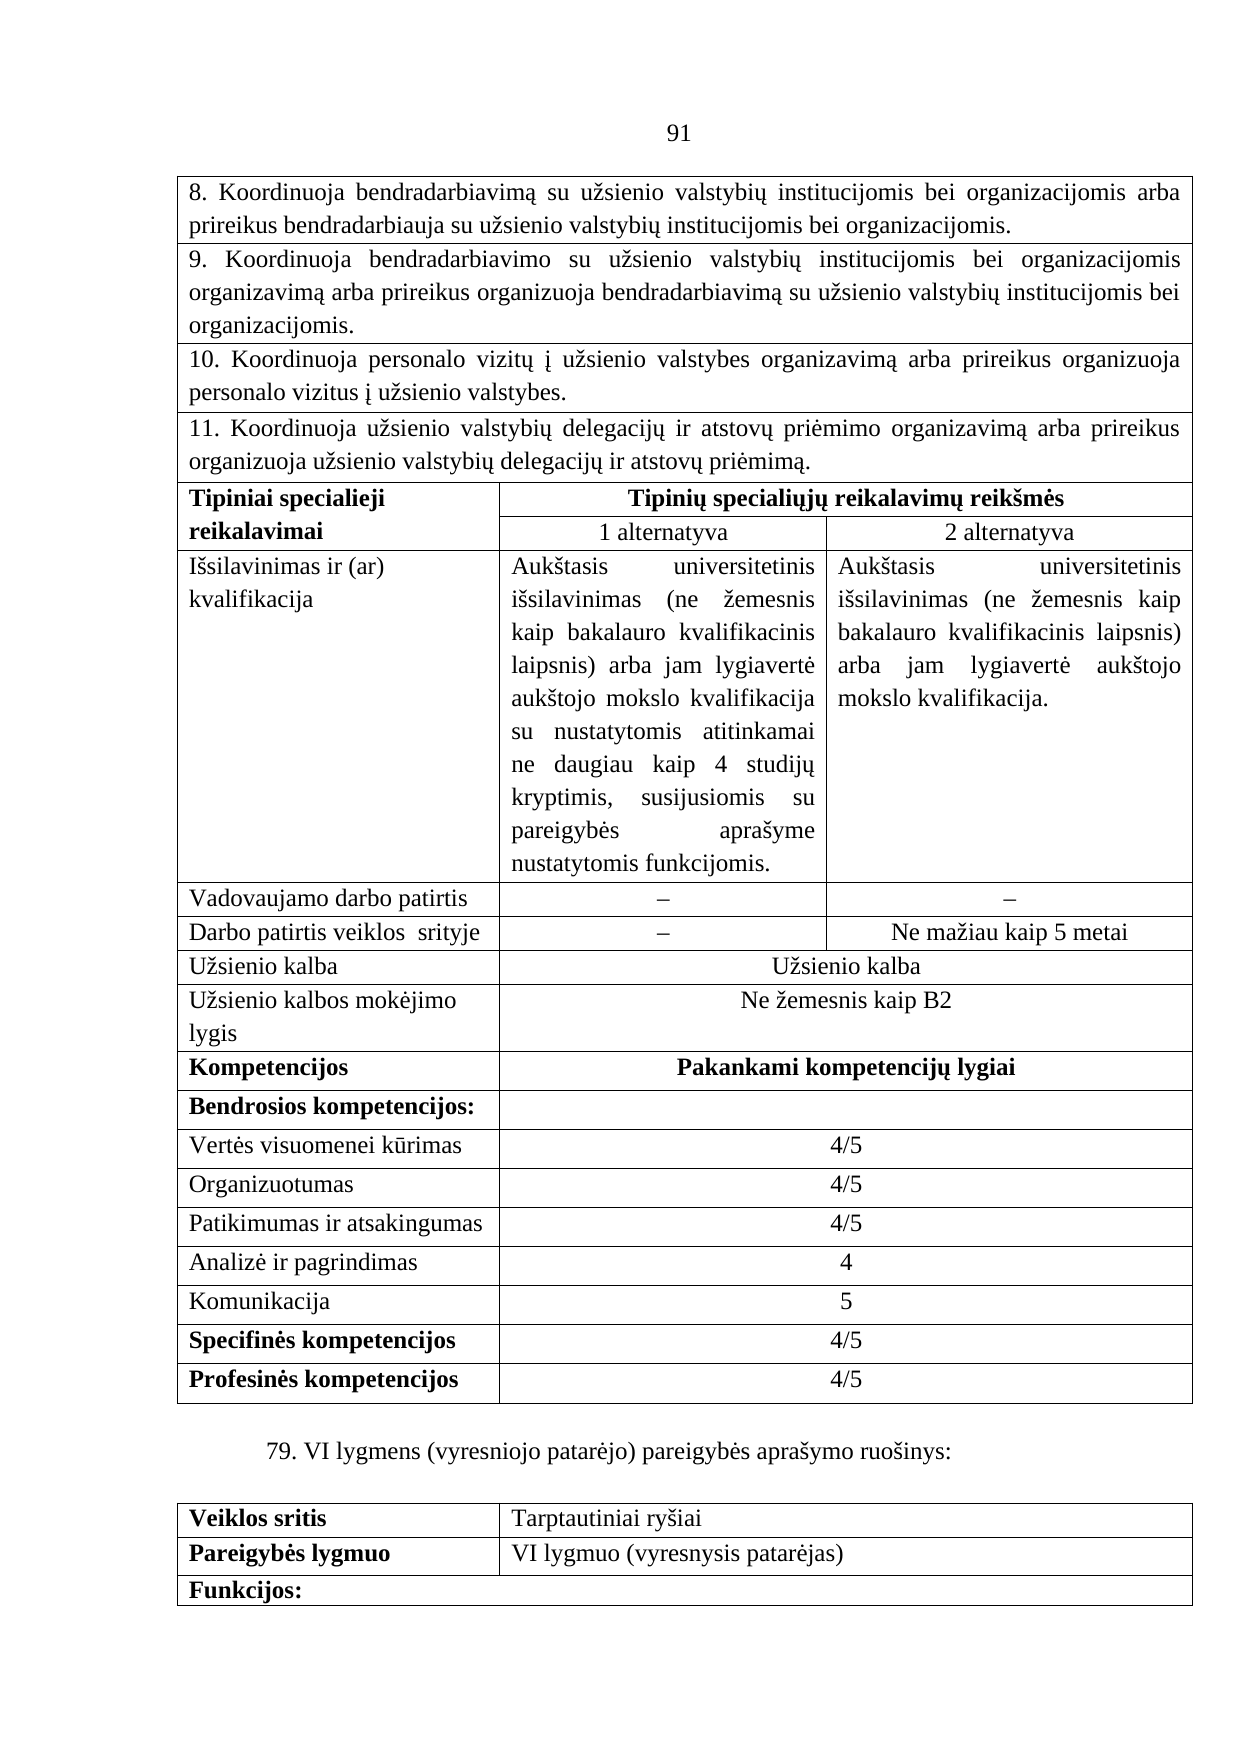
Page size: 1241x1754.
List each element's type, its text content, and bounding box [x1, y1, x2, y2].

table_cell 8. Koordinuoja bendradarbiavimą su užsienio valstybių institucijomis bei organizacijomis arba prireikus bendradarbiauja su užsienio valstybių institucijomis bei organizacijomis. [178, 177, 1192, 243]
table_cell – [827, 883, 1192, 916]
table_cell Patikimumas ir atsakingumas [178, 1208, 499, 1246]
table_cell Pakankami kompetencijų lygiai [500, 1052, 1192, 1090]
table_cell – [500, 883, 826, 916]
table_cell Išsilavinimas ir (ar) kvalifikacija [178, 551, 499, 882]
table_cell 4/5 [500, 1169, 1192, 1207]
table_header Veiklos sritis [178, 1504, 499, 1537]
table_cell Funkcijos: [178, 1576, 1192, 1605]
table_cell Ne mažiau kaip 5 metai [827, 917, 1192, 950]
table_cell 5 [500, 1286, 1192, 1324]
table_cell Darbo patirtis veiklos srityje [178, 917, 499, 950]
table_cell 4/5 [500, 1325, 1192, 1363]
table_cell 11. Koordinuoja užsienio valstybių delegacijų ir atstovų priėmimo organizavimą arba prireikus organizuoja užsienio valstybių delegacijų ir atstovų priėmimą. [178, 413, 1192, 482]
table_cell Tipinių specialiųjų reikalavimų reikšmės [500, 483, 1192, 516]
table_cell Pareigybės lygmuo [178, 1538, 499, 1574]
table_cell Užsienio kalba [178, 951, 499, 984]
table_cell Vertės visuomenei kūrimas [178, 1130, 499, 1168]
table_cell Bendrosios kompetencijos: [178, 1091, 499, 1129]
table_cell Užsienio kalbos mokėjimo lygis [178, 985, 499, 1051]
table_cell [500, 1091, 1192, 1129]
table_cell Specifinės kompetencijos [178, 1325, 499, 1363]
table_cell Kompetencijos [178, 1052, 499, 1090]
table_cell 4/5 [500, 1364, 1192, 1402]
table_cell Profesinės kompetencijos [178, 1364, 499, 1402]
table_cell VI lygmuo (vyresnysis patarėjas) [500, 1538, 1192, 1574]
table_cell Aukštasis universitetinis išsilavinimas (ne žemesnis kaip bakalauro kvalifikacinis laipsnis) arba jam lygiavertė aukštojo mokslo kvalifikacija su nustatytomis atitinkamai ne daugiau kaip 4 studijų kryptimis, susijusiomis su pareigybės aprašyme nustatytomis funkcijomis. [500, 551, 826, 882]
table_cell Aukštasis universitetinis išsilavinimas (ne žemesnis kaip bakalauro kvalifikacinis laipsnis) arba jam lygiavertė aukštojo mokslo kvalifikacija. [827, 551, 1192, 882]
text 79. VI lygmens (vyresniojo patarėjo) pareigybės aprašymo ruošinys: [177, 1436, 1181, 1465]
table_cell 10. Koordinuoja personalo vizitų į užsienio valstybes organizavimą arba prireikus organizuoja personalo vizitus į užsienio valstybes. [178, 344, 1192, 412]
table_cell 4 [500, 1247, 1192, 1285]
table_cell Komunikacija [178, 1286, 499, 1324]
table_header Tarptautiniai ryšiai [500, 1504, 1192, 1537]
table_cell Vadovaujamo darbo patirtis [178, 883, 499, 916]
table_cell 4/5 [500, 1208, 1192, 1246]
table_cell Užsienio kalba [500, 951, 1192, 984]
table_cell Ne žemesnis kaip B2 [500, 985, 1192, 1051]
table_cell Tipiniai specialieji reikalavimai [178, 483, 499, 550]
table_cell – [500, 917, 826, 950]
table_cell Organizuotumas [178, 1169, 499, 1207]
table_cell 1 alternatyva [500, 517, 826, 550]
table_cell 4/5 [500, 1130, 1192, 1168]
table_cell 2 alternatyva [827, 517, 1192, 550]
table_cell 9. Koordinuoja bendradarbiavimo su užsienio valstybių institucijomis bei organizacijomis organizavimą arba prireikus organizuoja bendradarbiavimą su užsienio valstybių institucijomis bei organizacijomis. [178, 244, 1192, 343]
table_cell Analizė ir pagrindimas [178, 1247, 499, 1285]
